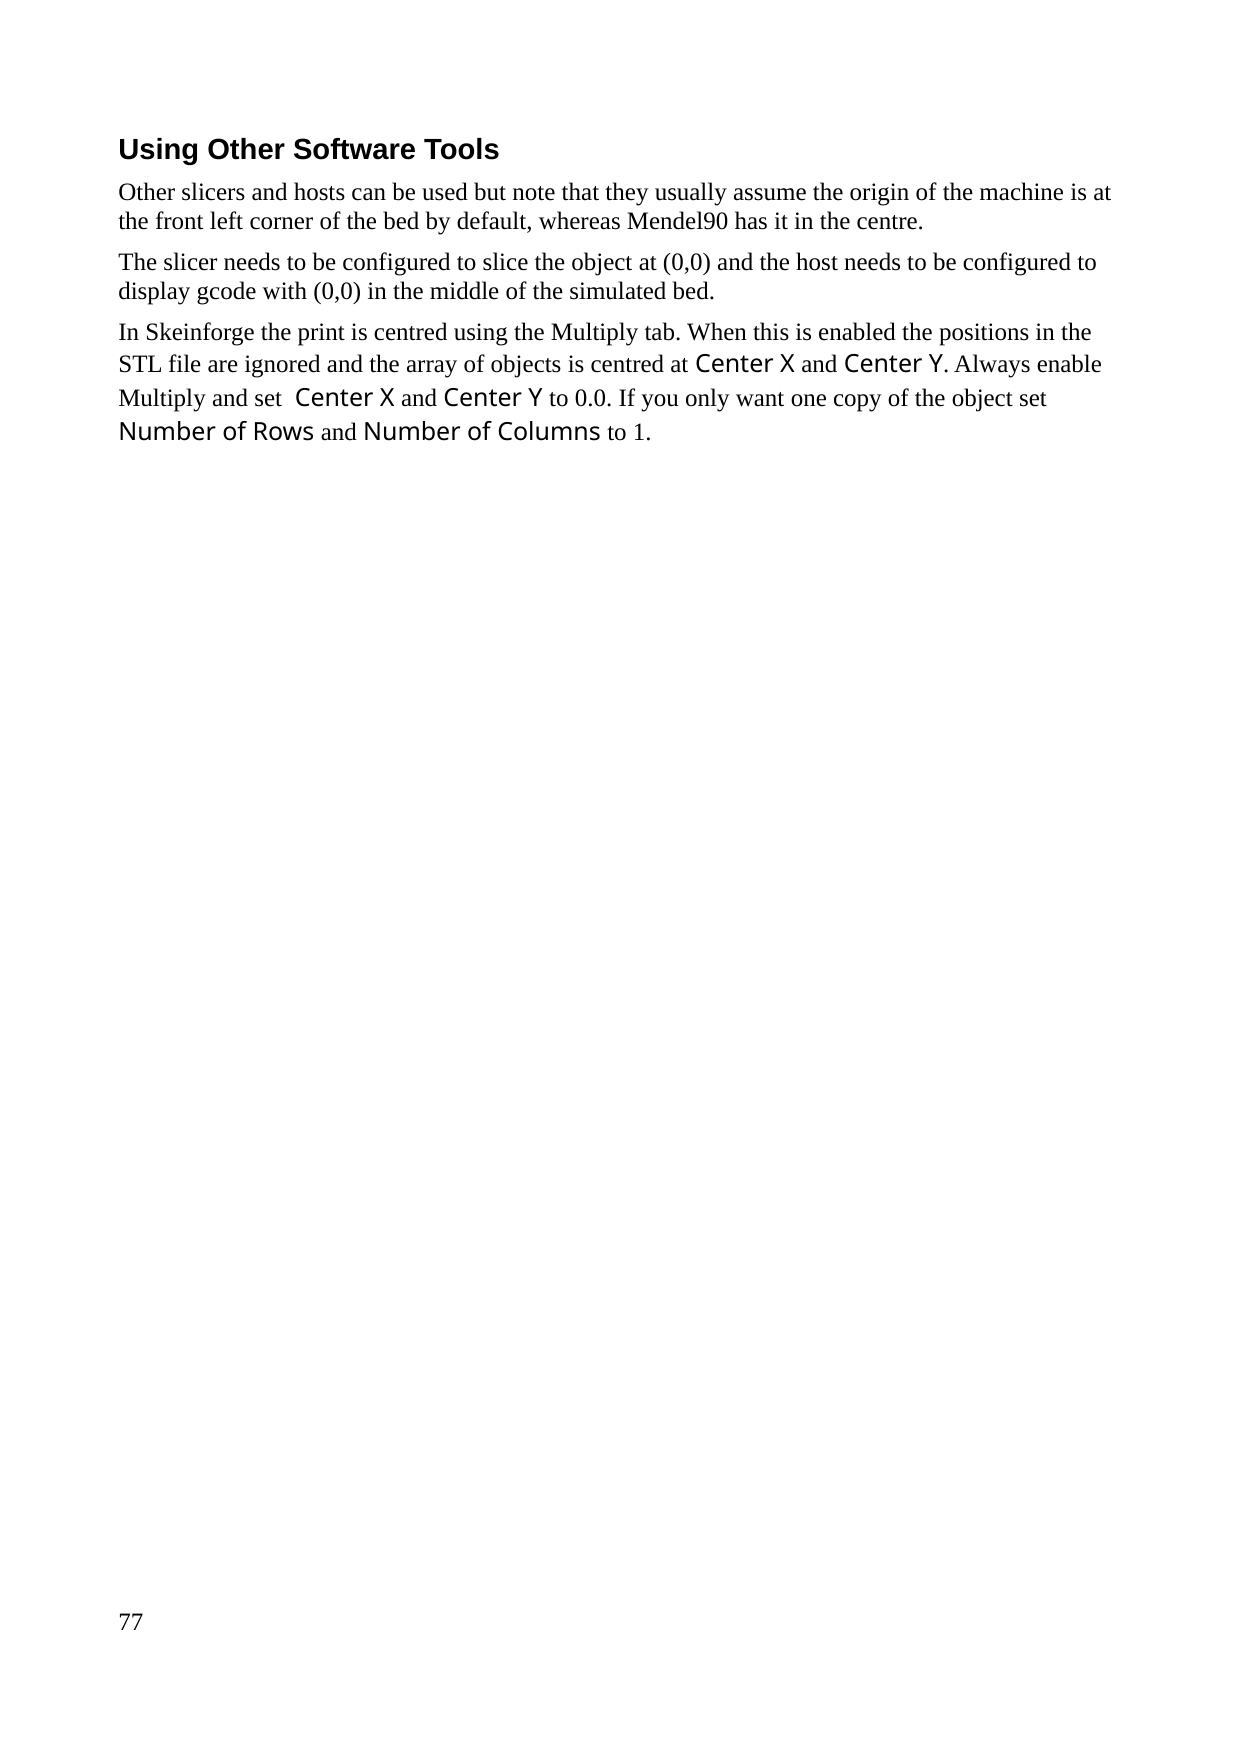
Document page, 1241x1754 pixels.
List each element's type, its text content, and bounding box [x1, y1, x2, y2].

subtitle Using Other Software Tools [118, 132, 1122, 165]
text Other slicers and hosts can be used but note that they usually assume the origin of the machine is at the front left corner of the bed by default, whereas Mendel90 has it in the centre. [118, 177, 1122, 235]
text The slicer needs to be configured to slice the object at (0,0) and the host needs to be configured to display gcode with (0,0) in the middle of the simulated bed. [118, 247, 1122, 305]
text In Skeinforge the print is centred using the Multiply tab. When this is enabled the positions in the STL file are ignored and the array of objects is centred at Center X and Center Y. Always enable Multiply and set Center X and Center Y to 0.0. If you only want one copy of the object set Number of Rows and Number of Columns to 1. [118, 317, 1122, 448]
